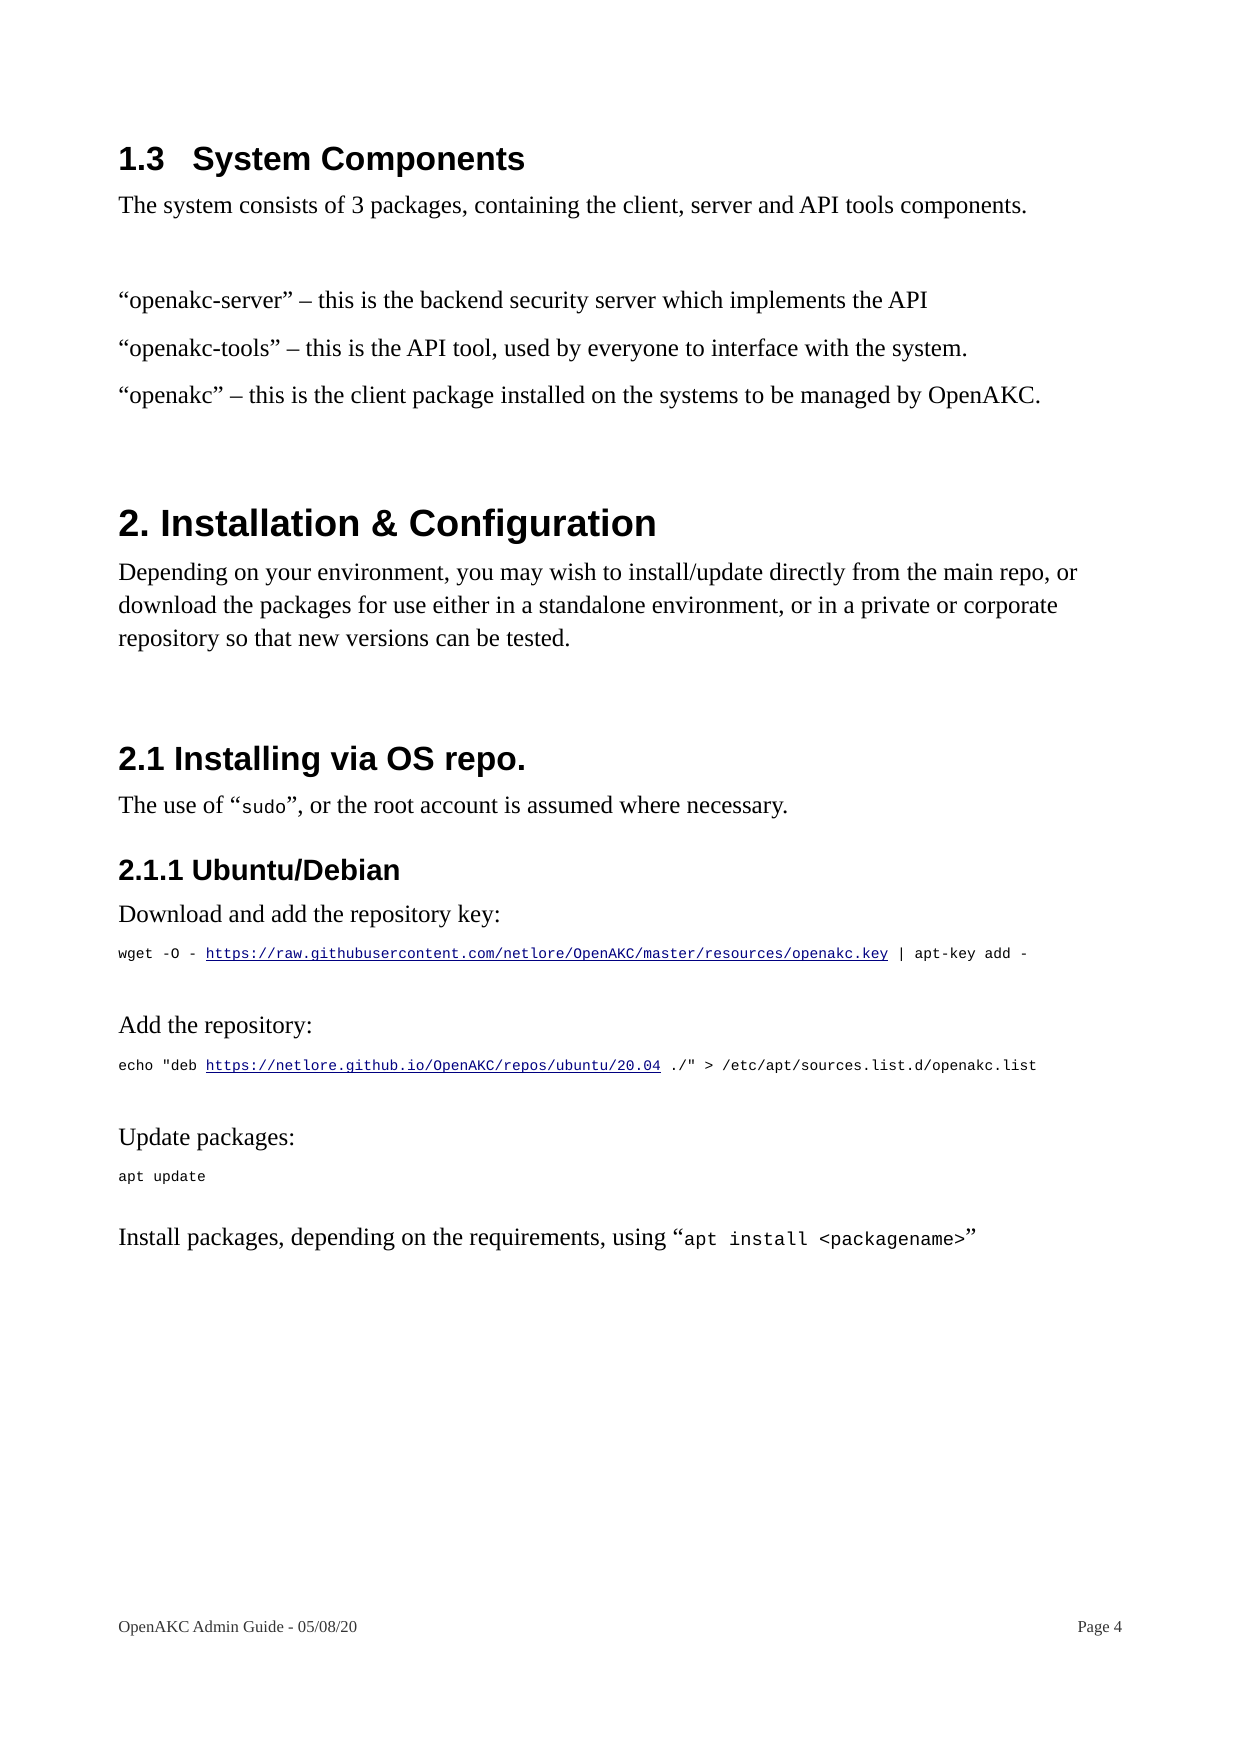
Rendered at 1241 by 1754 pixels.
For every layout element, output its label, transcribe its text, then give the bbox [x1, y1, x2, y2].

text Download and add the repository key: [118, 899, 1122, 927]
subtitle 2.1 Installing via OS repo. [118, 739, 1122, 778]
text “openakc-server” – this is the backend security server which implements the API [118, 285, 1122, 314]
text The use of “sudo”, or the root account is assumed where necessary. [118, 790, 1122, 819]
text echo "deb https://netlore.github.io/OpenAKC/repos/ubuntu/20.04 ./" > /etc/apt/sources.list.d/openakc.list [118, 1058, 1122, 1075]
text wget -O - https://raw.githubusercontent.com/netlore/OpenAKC/master/resources/openakc.key | apt-key add - [118, 946, 1122, 963]
text Add the repository: [118, 1011, 1122, 1039]
text “openakc” – this is the client package installed on the systems to be managed by OpenAKC. [118, 381, 1122, 409]
text Update packages: [118, 1122, 1122, 1151]
subtitle 1.3 System Components [118, 139, 1122, 178]
subtitle 2. Installation & Configuration [118, 501, 1122, 544]
text “openakc-tools” – this is the API tool, used by everyone to interface with the system. [118, 333, 1122, 362]
text Install packages, depending on the requirements, using “apt install <packagename>” [118, 1222, 1122, 1251]
text apt update [118, 1169, 1122, 1205]
text The system consists of 3 packages, containing the client, server and API tools components. [118, 190, 1122, 219]
subtitle 2.1.1 Ubuntu/Debian [118, 852, 1122, 886]
text Depending on your environment, you may wish to install/update directly from the main repo, or download the packages for use either in a standalone environment, or in a private or corporate repository so that new versions can be tested. [118, 557, 1122, 652]
